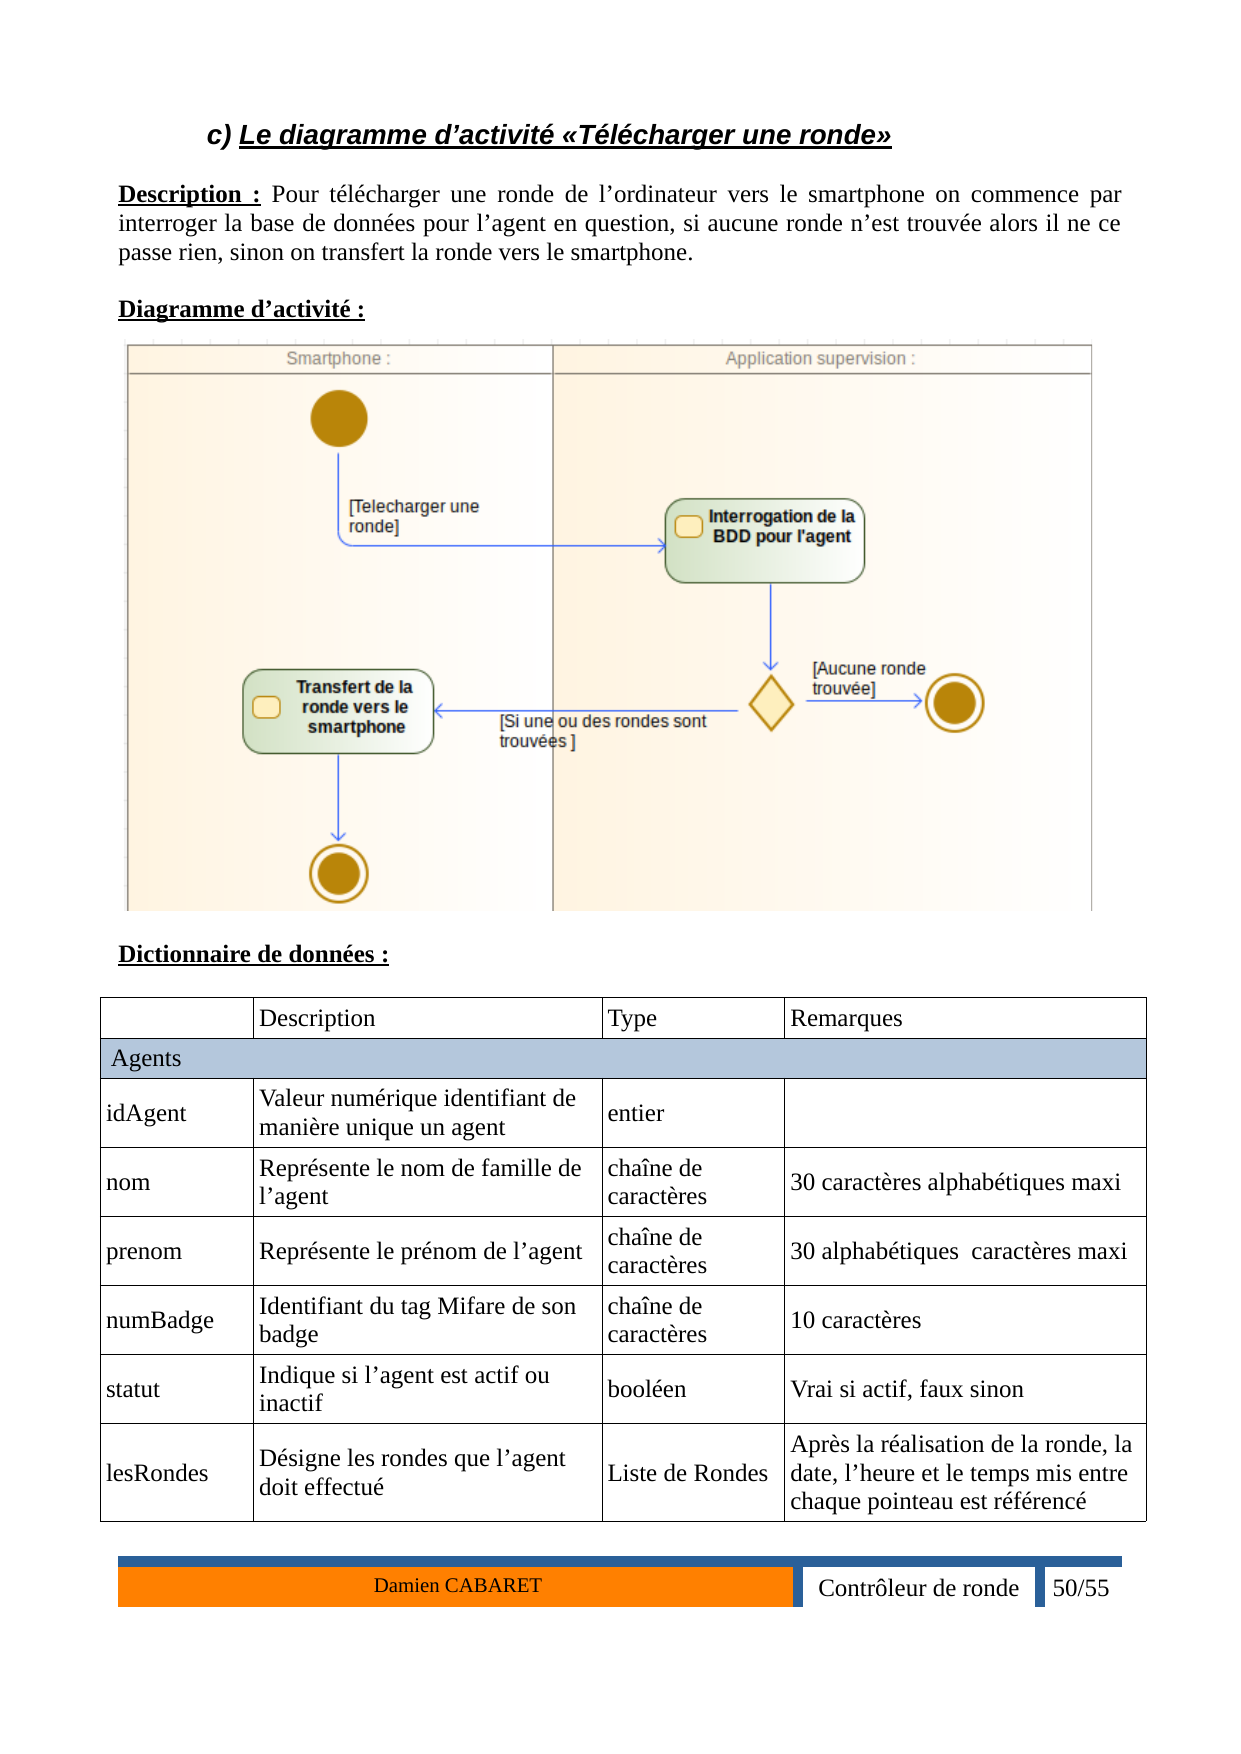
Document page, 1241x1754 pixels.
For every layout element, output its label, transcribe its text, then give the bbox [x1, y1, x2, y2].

table_cell Valeur numérique identifiant de manière unique un agent [254, 1079, 602, 1147]
table_cell Liste de Rondes [603, 1424, 784, 1521]
table_cell Après la réalisation de la ronde, la date, l’heure et le temps mis entre chaque pointeau est référencé [785, 1424, 1146, 1521]
table_header Remarques [785, 998, 1146, 1037]
table_cell Désigne les rondes que l’agent doit effectué [254, 1424, 602, 1521]
table_cell Représente le prénom de l’agent [254, 1217, 602, 1285]
table_header [101, 998, 253, 1037]
table_cell Indique si l’agent est actif ou inactif [254, 1355, 602, 1423]
table_cell entier [603, 1079, 784, 1147]
subtitle Le diagramme d’activité «Télécharger une ronde» [118, 118, 1122, 150]
table_cell Agents [101, 1039, 1146, 1078]
table_cell Vrai si actif, faux sinon [785, 1355, 1146, 1423]
text Dictionnaire de données : [118, 939, 1122, 968]
text Description : Pour télécharger une ronde de l’ordinateur vers le smartphone on commence par interroger la base de données pour l’agent en question, si aucune ronde n’est trouvée alors il ne ce passe rien, sinon on transfert la ronde vers le smartphone. [118, 179, 1122, 266]
table_cell statut [101, 1355, 253, 1423]
table_cell Identifiant du tag Mifare de son badge [254, 1286, 602, 1354]
table_cell chaîne de caractères [603, 1217, 784, 1285]
table_cell numBadge [101, 1286, 253, 1354]
table_cell chaîne de caractères [603, 1286, 784, 1354]
table_cell booléen [603, 1355, 784, 1423]
table_header Type [603, 998, 784, 1037]
text Diagramme d’activité : [118, 294, 1122, 323]
picture [123, 339, 1093, 911]
table_cell 30 alphabétiques caractères maxi [785, 1217, 1146, 1285]
table_cell nom [101, 1148, 253, 1216]
table_header Description [254, 998, 602, 1037]
table_cell Représente le nom de famille de l’agent [254, 1148, 602, 1216]
table_cell idAgent [101, 1079, 253, 1147]
table_cell 30 caractères alphabétiques maxi [785, 1148, 1146, 1216]
table_cell lesRondes [101, 1424, 253, 1521]
table_cell prenom [101, 1217, 253, 1285]
table_cell chaîne de caractères [603, 1148, 784, 1216]
table_cell 10 caractères [785, 1286, 1146, 1354]
table_cell [785, 1079, 1146, 1147]
